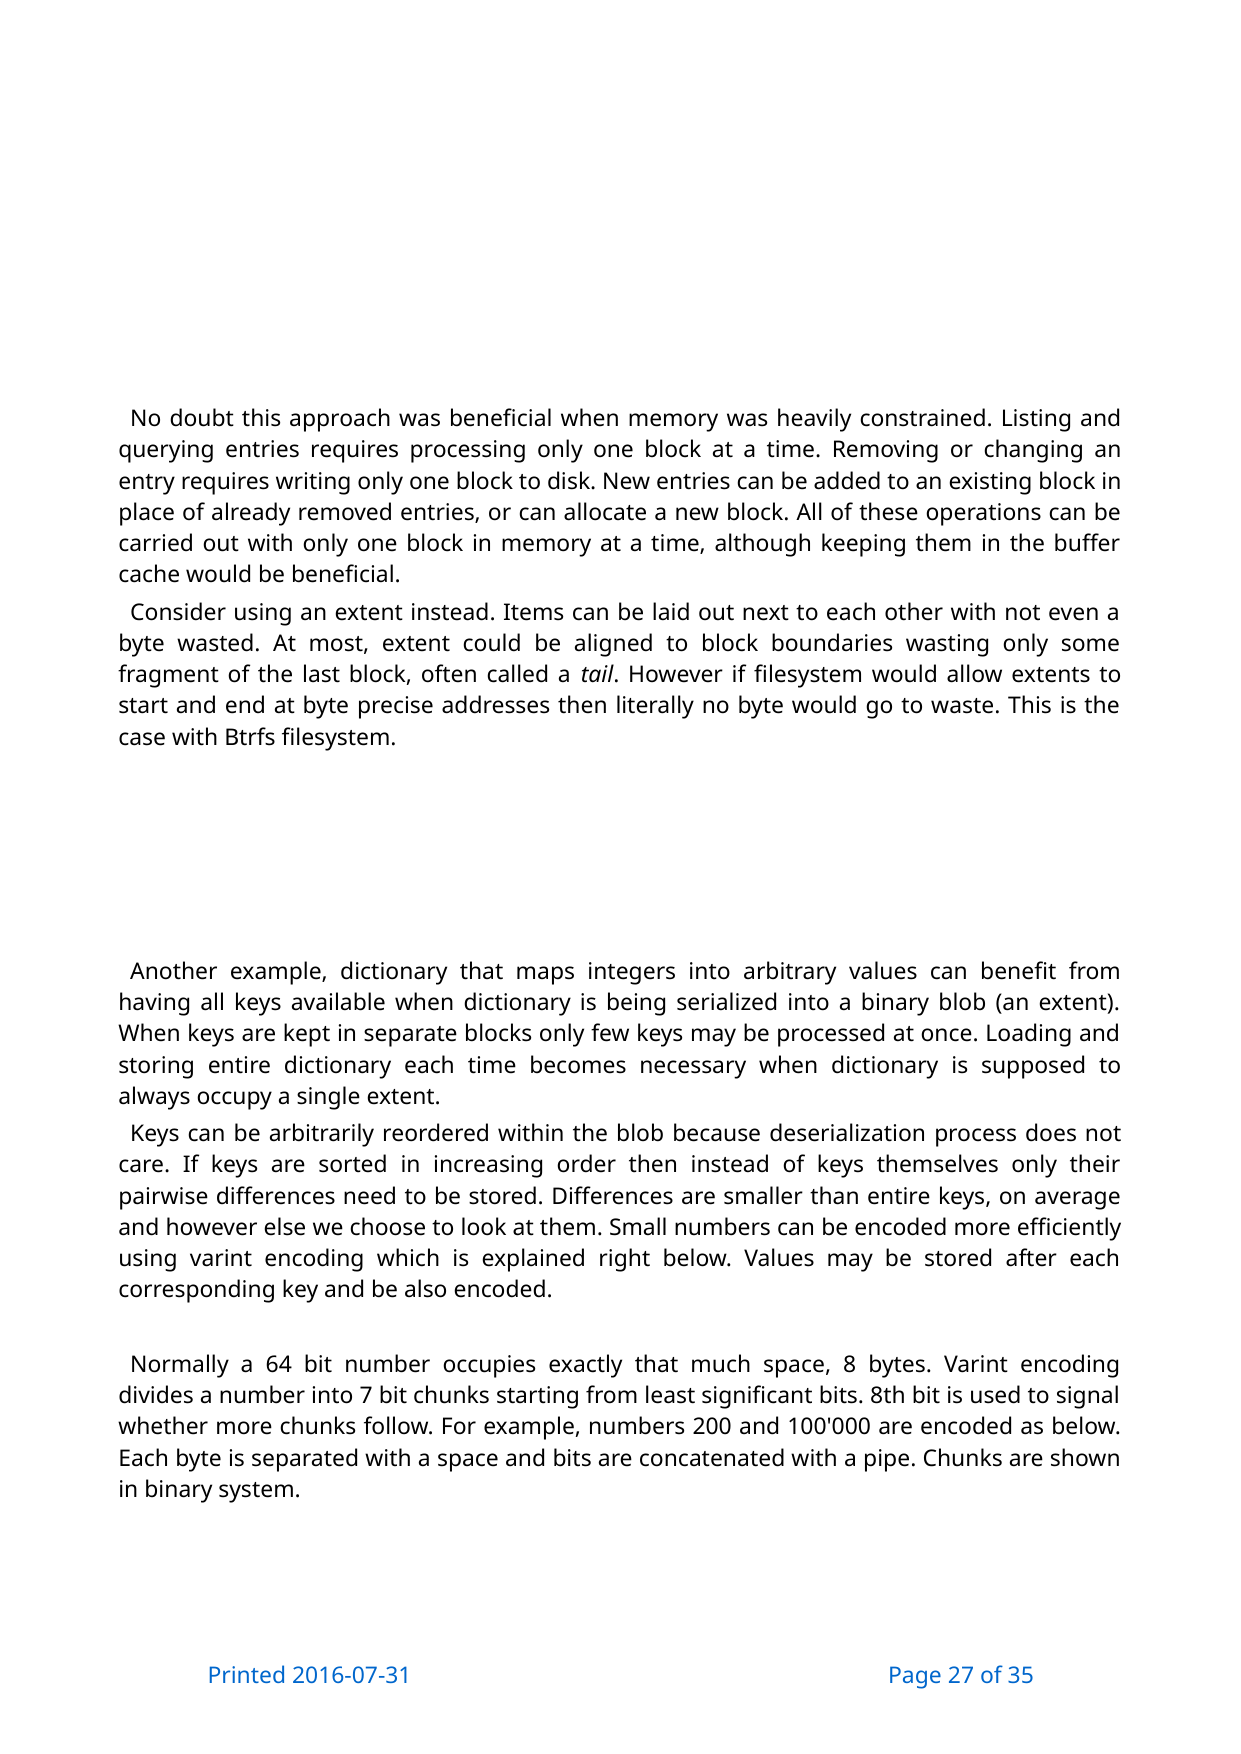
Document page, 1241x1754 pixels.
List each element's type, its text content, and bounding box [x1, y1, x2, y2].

text Consider using an extent instead. Items can be laid out next to each other with not even a byte wasted. At most, extent could be aligned to block boundaries wasting only some fragment of the last block, often called a tail. However if filesystem would allow extents to start and end at byte precise addresses then literally no byte would go to waste. This is the case with Btrfs filesystem. [118, 596, 1122, 752]
text Keys can be arbitrarily reordered within the blob because deserialization process does not care. If keys are sorted in increasing order then instead of keys themselves only their pairwise differences need to be stored. Differences are smaller than entire keys, on average and however else we choose to look at them. Small numbers can be encoded more efficiently using varint encoding which is explained right below. Values may be stored after each corresponding key and be also encoded. [118, 1117, 1122, 1304]
text Another example, dictionary that maps integers into arbitrary values can benefit from having all keys available when dictionary is being serialized into a binary blob (an extent). When keys are kept in separate blocks only few keys may be processed at once. Loading and storing entire dictionary each time becomes necessary when dictionary is supposed to always occupy a single extent. [118, 955, 1122, 1111]
text No doubt this approach was beneficial when memory was heavily constrained. Listing and querying entries requires processing only one block at a time. Removing or changing an entry requires writing only one block to disk. New entries can be added to an existing block in place of already removed entries, or can allocate a new block. All of these operations can be carried out with only one block in memory at a time, although keeping them in the buffer cache would be beneficial. [118, 402, 1122, 589]
text Normally a 64 bit number occupies exactly that much space, 8 bytes. Varint encoding divides a number into 7 bit chunks starting from least significant bits. 8th bit is used to signal whether more chunks follow. For example, numbers 200 and 100'000 are encoded as below. Each byte is separated with a space and bits are concatenated with a pipe. Chunks are shown in binary system. [118, 1348, 1122, 1504]
